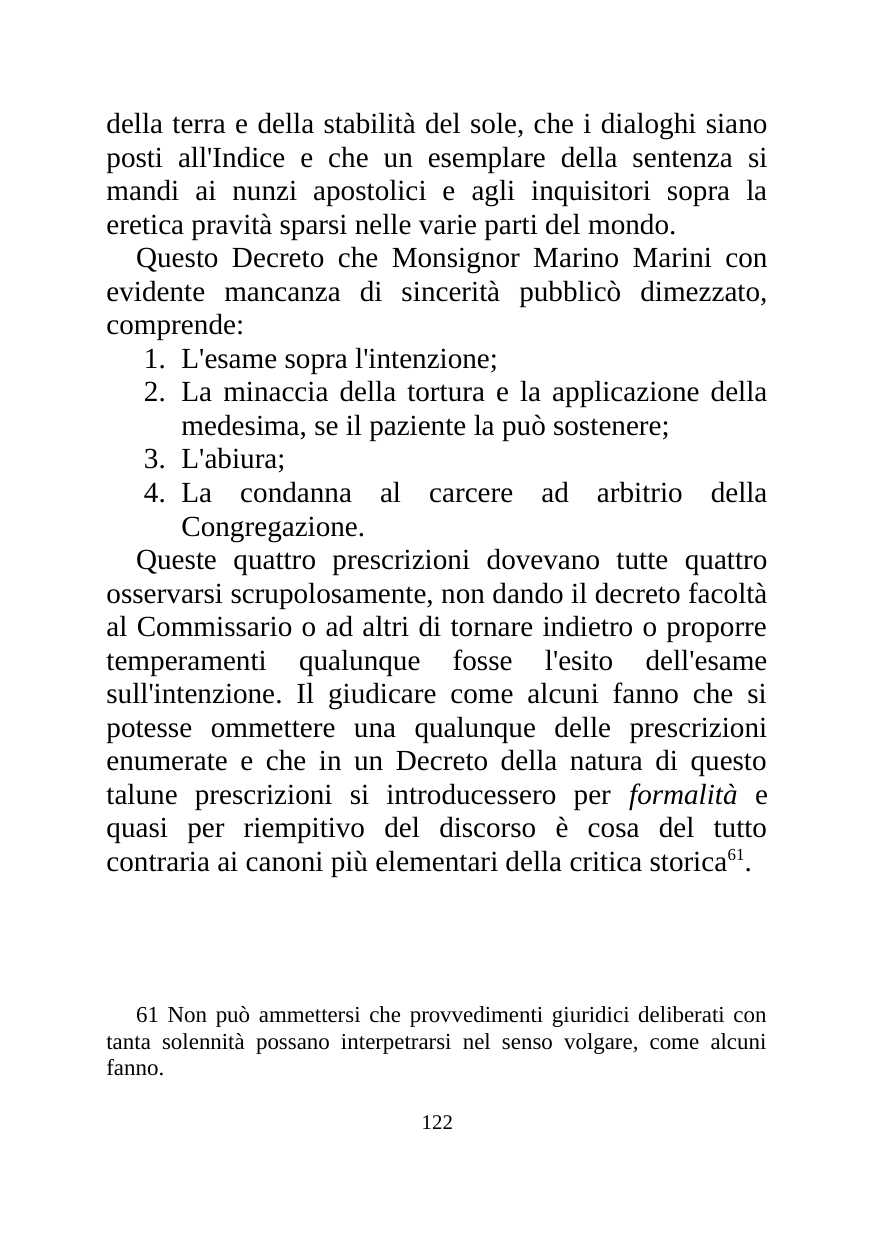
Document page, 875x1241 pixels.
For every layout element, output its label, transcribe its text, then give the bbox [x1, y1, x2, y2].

list La minaccia della tortura e la applicazione della medesima, se il paziente la può sostenere; [144, 374, 768, 442]
list La condanna al carcere ad arbitrio della Congregazione. [144, 475, 768, 542]
text Queste quattro prescrizioni dovevano tutte quattro osservarsi scrupolosamente, non dando il decreto facoltà al Commissario o ad altri di tornare indietro o proporre temperamenti qualunque fosse l'esito dell'esame sull'intenzione. Il giudicare come alcuni fanno che si potesse ommettere una qualunque delle prescrizioni enumerate e che in un Decreto della natura di questo talune prescrizioni si introducessero per formalità e quasi per riempitivo del discorso è cosa del tutto contraria ai canoni più elementari della critica storica. [106, 542, 768, 878]
text della terra e della stabilità del sole, che i dialoghi siano posti all'Indice e che un esemplare della sentenza si mandi ai nunzi apostolici e agli inquisitori sopra la eretica pravità sparsi nelle varie parti del mondo. [106, 106, 768, 240]
text Questo Decreto che Monsignor Marino Marini con evidente mancanza di sincerità pubblicò dimezzato, comprende: [106, 240, 768, 341]
list L'esame sopra l'intenzione; [144, 341, 768, 374]
text Non può ammettersi che provvedimenti giuridici deliberati con tanta solennità possano interpetrarsi nel senso volgare, come alcuni fanno. [106, 1001, 768, 1080]
list L'abiura; [144, 442, 768, 475]
